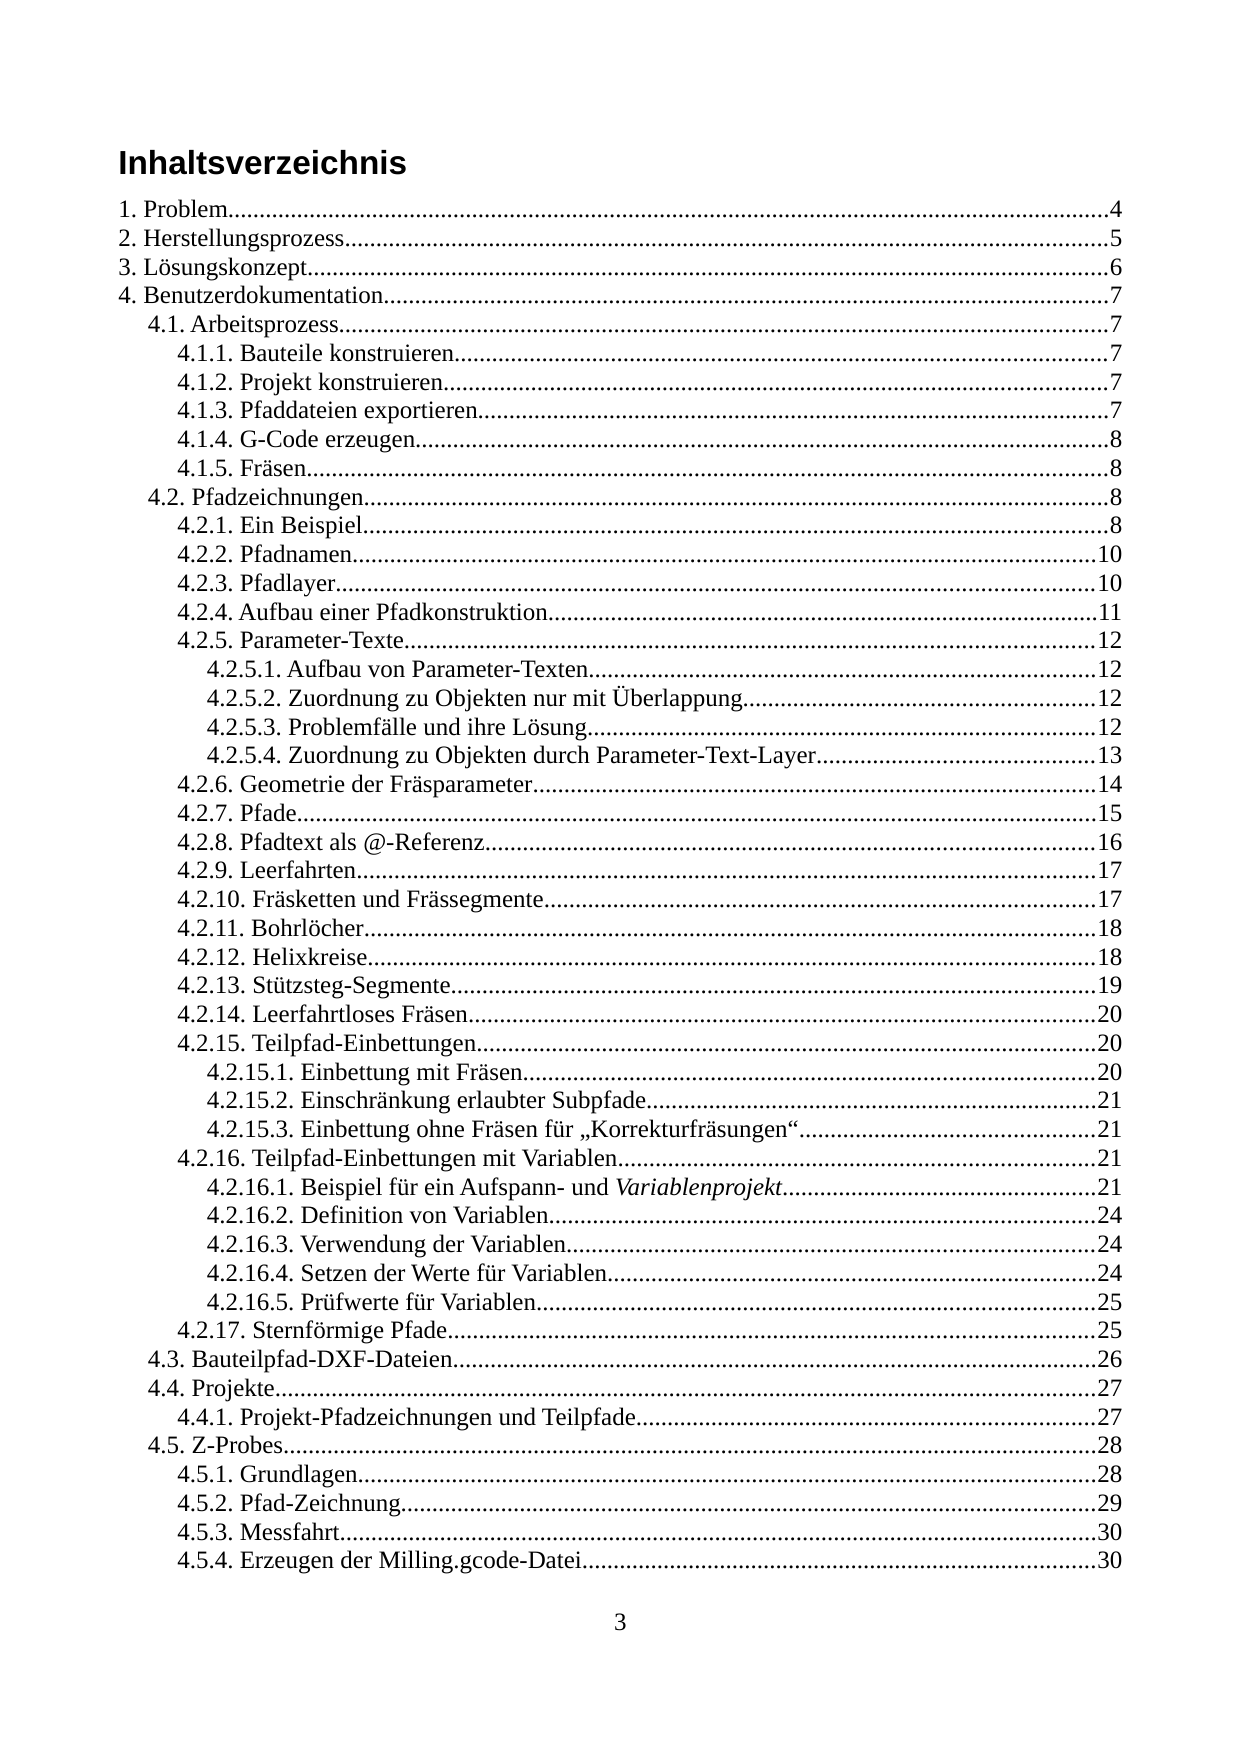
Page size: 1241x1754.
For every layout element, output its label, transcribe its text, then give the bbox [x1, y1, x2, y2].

text 4.2.13. Stützsteg-Segmente 19 [177, 970, 1122, 999]
text 4.2.5.4. Zuordnung zu Objekten durch Parameter-Text-Layer 13 [207, 740, 1122, 769]
text 4. Benutzerdokumentation 7 [118, 280, 1122, 309]
text 4.1.5. Fräsen 8 [177, 453, 1122, 482]
text 4.2.15.1. Einbettung mit Fräsen 20 [207, 1057, 1122, 1085]
text 4.4.1. Projekt-Pfadzeichnungen und Teilpfade 27 [177, 1402, 1122, 1430]
text 4.1.3. Pfaddateien exportieren 7 [177, 395, 1122, 424]
text 4.2. Pfadzeichnungen 8 [148, 482, 1122, 510]
text 4.2.15. Teilpfad-Einbettungen 20 [177, 1028, 1122, 1057]
text 4.2.5. Parameter-Texte 12 [177, 625, 1122, 654]
text 4.2.2. Pfadnamen 10 [177, 539, 1122, 568]
text 3. Lösungskonzept 6 [118, 252, 1122, 280]
text 2. Herstellungsprozess 5 [118, 223, 1122, 252]
text 4.2.16.4. Setzen der Werte für Variablen 24 [207, 1258, 1122, 1287]
text 1. Problem 4 [118, 194, 1122, 223]
text 4.2.3. Pfadlayer 10 [177, 568, 1122, 597]
text 4.2.15.3. Einbettung ohne Fräsen für „Korrekturfräsungen“ 21 [207, 1114, 1122, 1143]
text 4.2.16. Teilpfad-Einbettungen mit Variablen 21 [177, 1143, 1122, 1172]
text 4.2.8. Pfadtext als @-Referenz 16 [177, 827, 1122, 855]
text 4.5.3. Messfahrt 30 [177, 1517, 1122, 1545]
text 4.2.16.1. Beispiel für ein Aufspann- und Variablenprojekt 21 [207, 1172, 1122, 1200]
text 4.2.14. Leerfahrtloses Fräsen 20 [177, 999, 1122, 1028]
text 4.2.9. Leerfahrten 17 [177, 855, 1122, 884]
text 4.5.2. Pfad-Zeichnung 29 [177, 1488, 1122, 1517]
text 4.2.5.3. Problemfälle und ihre Lösung 12 [207, 712, 1122, 740]
text 4.1.4. G-Code erzeugen 8 [177, 424, 1122, 453]
text 4.2.6. Geometrie der Fräsparameter 14 [177, 769, 1122, 798]
text 4.5. Z-Probes 28 [148, 1430, 1122, 1459]
text 4.1. Arbeitsprozess 7 [148, 309, 1122, 338]
text 4.2.5.1. Aufbau von Parameter-Texten 12 [207, 654, 1122, 683]
text 4.2.4. Aufbau einer Pfadkonstruktion 11 [177, 597, 1122, 625]
text 4.2.16.3. Verwendung der Variablen 24 [207, 1229, 1122, 1258]
text 4.2.10. Fräsketten und Frässegmente 17 [177, 884, 1122, 913]
text 4.5.1. Grundlagen 28 [177, 1459, 1122, 1488]
text 4.3. Bauteilpfad-DXF-Dateien 26 [148, 1344, 1122, 1373]
text 4.1.1. Bauteile konstruieren 7 [177, 338, 1122, 367]
text 4.1.2. Projekt konstruieren 7 [177, 367, 1122, 395]
text 4.2.17. Sternförmige Pfade 25 [177, 1315, 1122, 1344]
text 4.2.1. Ein Beispiel 8 [177, 510, 1122, 539]
text 4.2.16.5. Prüfwerte für Variablen 25 [207, 1287, 1122, 1315]
text 4.2.11. Bohrlöcher 18 [177, 913, 1122, 942]
text 4.4. Projekte 27 [148, 1373, 1122, 1402]
text 4.2.5.2. Zuordnung zu Objekten nur mit Überlappung 12 [207, 683, 1122, 712]
text 4.2.16.2. Definition von Variablen 24 [207, 1200, 1122, 1229]
subtitle Inhaltsverzeichnis [118, 143, 1122, 182]
text 4.2.12. Helixkreise 18 [177, 942, 1122, 970]
text 4.2.15.2. Einschränkung erlaubter Subpfade 21 [207, 1085, 1122, 1114]
text 4.2.7. Pfade 15 [177, 798, 1122, 827]
text 4.5.4. Erzeugen der Milling.gcode-Datei 30 [177, 1545, 1122, 1574]
